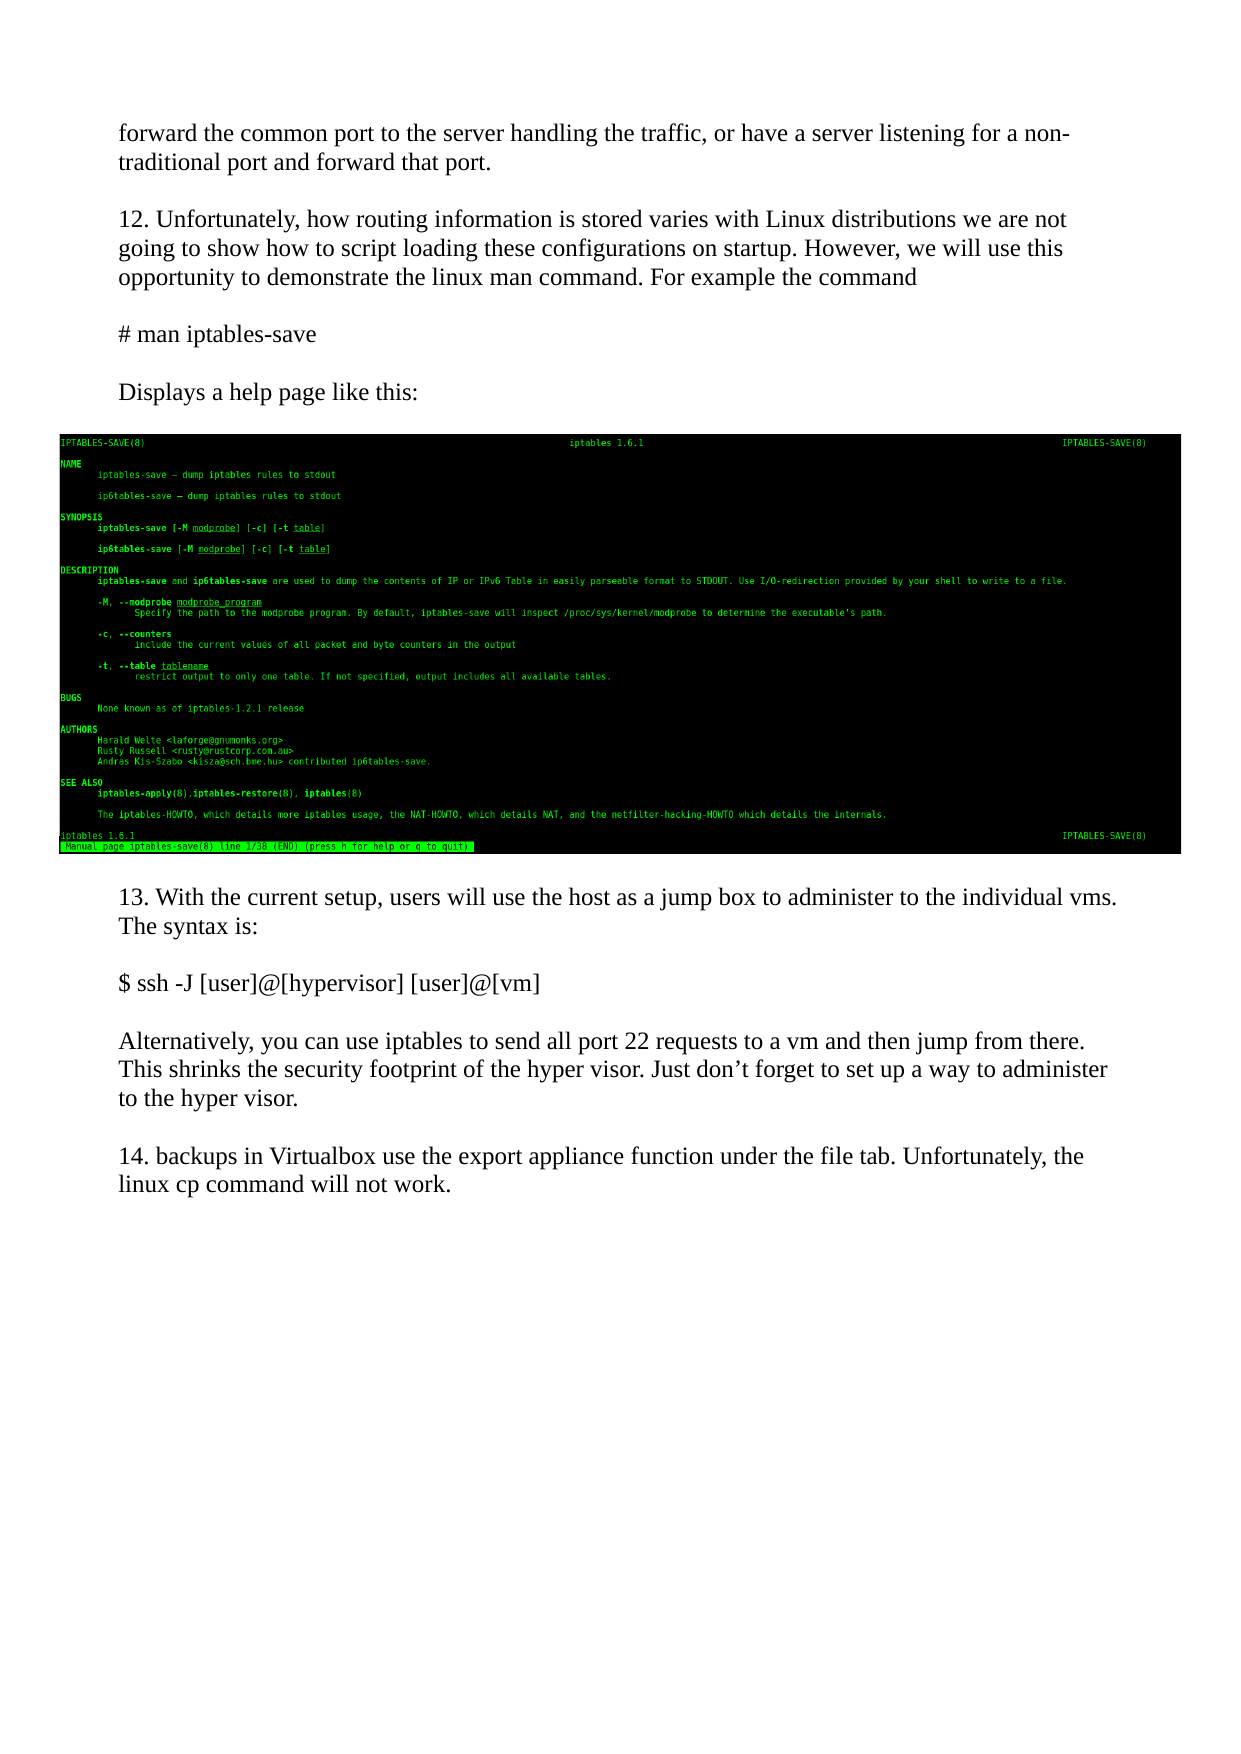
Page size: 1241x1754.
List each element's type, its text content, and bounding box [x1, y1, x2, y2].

text $ ssh -J [user]@[hypervisor] [user]@[vm] [118, 968, 1122, 997]
text forward the common port to the server handling the traffic, or have a server listening for a non-traditional port and forward that port. [118, 118, 1122, 176]
text 12. Unfortunately, how routing information is stored varies with Linux distributions we are not going to show how to script loading these configurations on startup. However, we will use this opportunity to demonstrate the linux man command. For example the command [118, 204, 1122, 291]
text 14. backups in Virtualbox use the export appliance function under the file tab. Unfortunately, the linux cp command will not work. [118, 1141, 1122, 1198]
text 13. With the current setup, users will use the host as a jump box to administer to the individual vms. The syntax is: [118, 882, 1122, 939]
text Displays a help page like this: [118, 377, 1122, 406]
picture [59, 434, 1182, 854]
text Alternatively, you can use iptables to send all port 22 requests to a vm and then jump from there. This shrinks the security footprint of the hyper visor. Just don’t forget to set up a way to administer to the hyper visor. [118, 1026, 1122, 1112]
text # man iptables-save [118, 319, 1122, 348]
